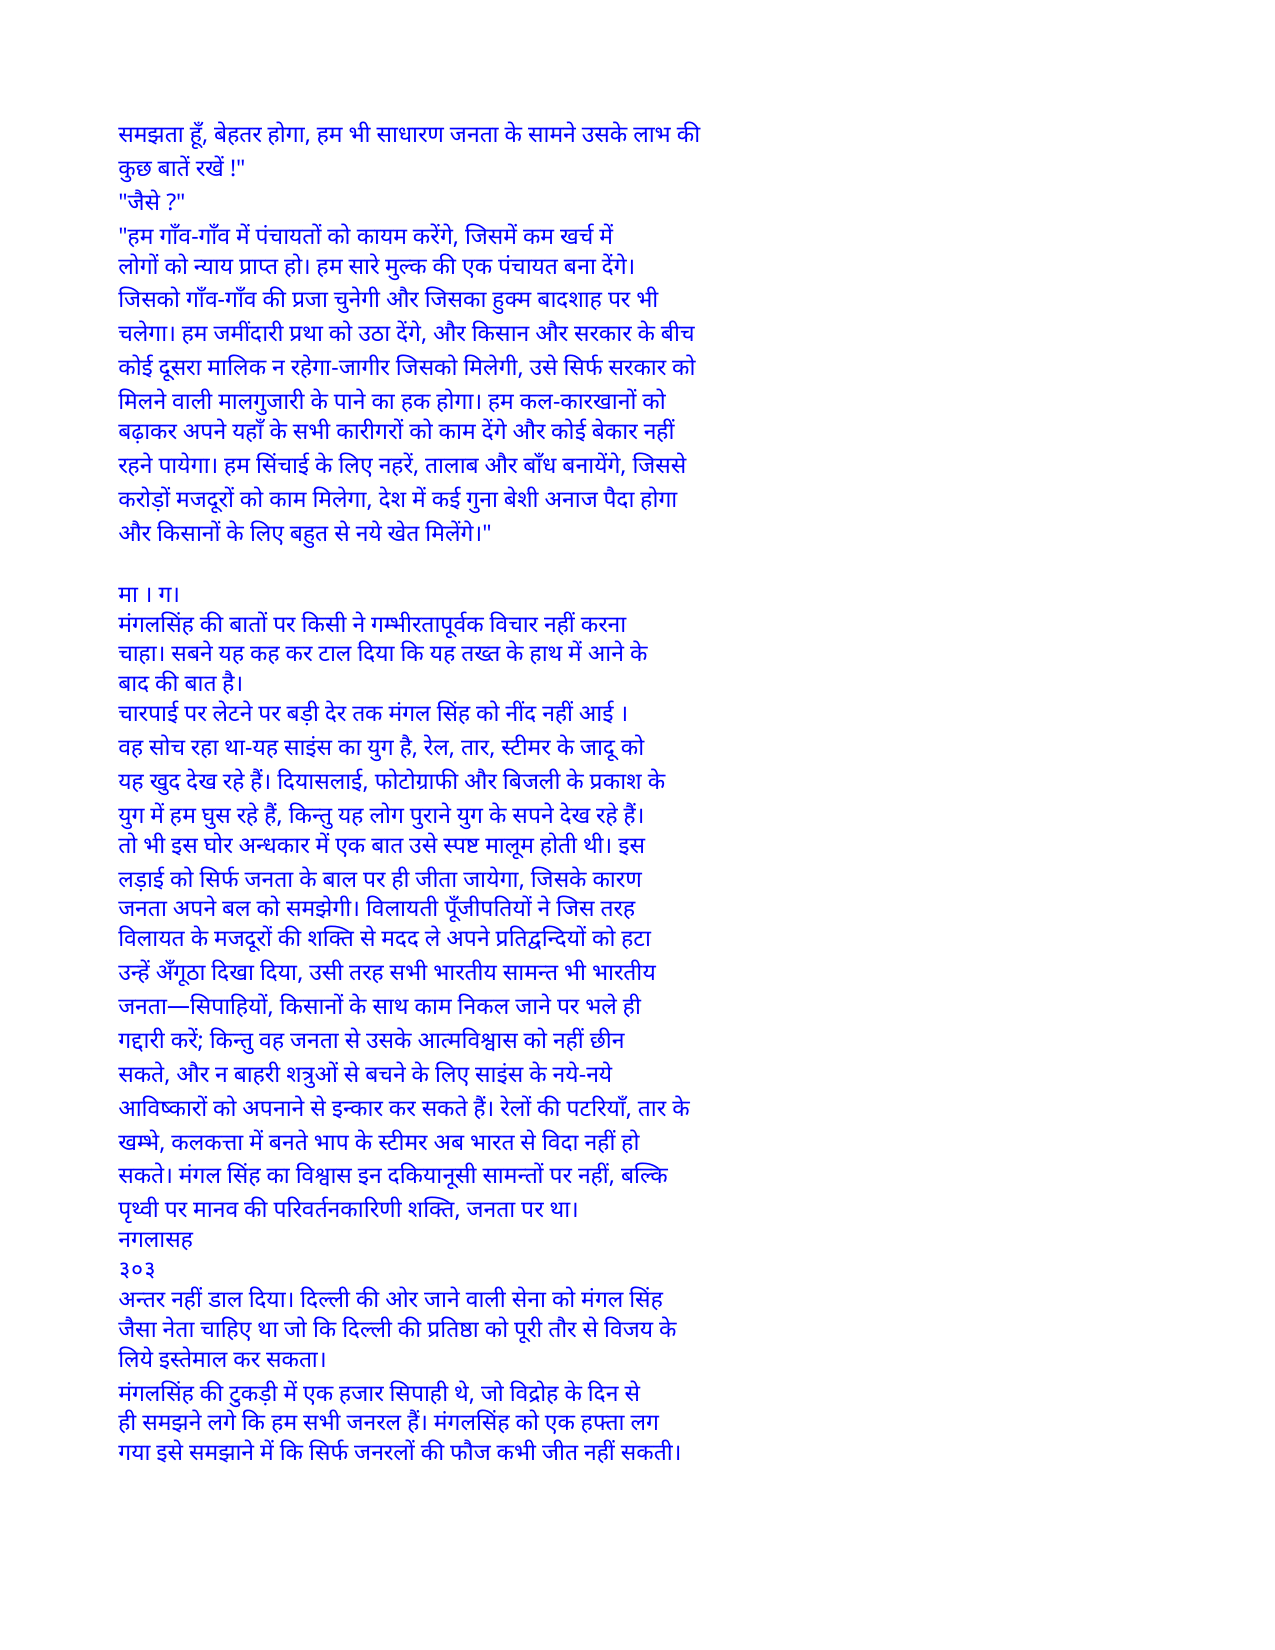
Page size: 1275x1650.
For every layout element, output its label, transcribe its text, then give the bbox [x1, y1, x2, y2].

text कुछ बातें रखें !" [118, 152, 1157, 186]
text गया इसे समझाने में कि सिर्फ जनरलों की फौज कभी जीत नहीं सकती। [118, 1440, 1157, 1470]
text करोड़ों मजदूरों को काम मिलेगा, देश में कई गुना बेशी अनाज पैदा होगा [118, 483, 1157, 516]
text जिसको गाँव-गाँव की प्रजा चुनेगी और जिसका हुक्म बादशाह पर भी [118, 283, 1157, 317]
text युग में हम घुस रहे हैं, किन्तु यह लोग पुराने युग के सपने देख रहे हैं। [118, 799, 1157, 833]
text लिये इस्तेमाल कर सकता। [118, 1347, 1157, 1376]
text चाहा। सबने यह कह कर टाल दिया कि यह तख्त के हाथ में आने के [118, 641, 1157, 671]
text गद्दारी करें; किन्तु वह जनता से उसके आत्मविश्वास को नहीं छीन [118, 1024, 1157, 1058]
text नगलासह [118, 1227, 1157, 1257]
text मंगलसिंह की बातों पर किसी ने गम्भीरतापूर्वक विचार नहीं करना [118, 611, 1157, 641]
text मिलने वाली मालगुजारी के पाने का हक होगा। हम कल-कारखानों को [118, 385, 1157, 419]
text जनता अपने बल को समझेगी। विलायती पूँजीपतियों ने जिस तरह [118, 896, 1157, 926]
text तो भी इस घोर अन्धकार में एक बात उसे स्पष्ट मालूम होती थी। इस [118, 833, 1157, 862]
text "जैसे ?" [118, 186, 1157, 220]
text सकते। मंगल सिंह का विश्वास इन दकियानूसी सामन्तों पर नहीं, बल्कि [118, 1159, 1157, 1193]
text मा । ग। [118, 582, 1157, 611]
text मंगलसिंह की टुकड़ी में एक हजार सिपाही थे, जो विद्रोह के दिन से [118, 1376, 1157, 1410]
text लड़ाई को सिर्फ जनता के बाल पर ही जीता जायेगा, जिसके कारण [118, 862, 1157, 896]
text खम्भे, कलकत्ता में बनते भाप के स्टीमर अब भारत से विदा नहीं हो [118, 1125, 1157, 1159]
text चारपाई पर लेटने पर बड़ी देर तक मंगल सिंह को नींद नहीं आई । [118, 701, 1157, 731]
text चलेगा। हम जमींदारी प्रथा को उठा देंगे, और किसान और सरकार के बीच [118, 317, 1157, 351]
text ही समझने लगे कि हम सभी जनरल हैं। मंगलसिंह को एक हफ्ता लग [118, 1410, 1157, 1440]
text जैसा नेता चाहिए था जो कि दिल्ली की प्रतिष्ठा को पूरी तौर से विजय के [118, 1317, 1157, 1347]
text रहने पायेगा। हम सिंचाई के लिए नहरें, तालाब और बाँध बनायेंगे, जिससे [118, 449, 1157, 483]
text उन्हें अँगूठा दिखा दिया, उसी तरह सभी भारतीय सामन्त भी भारतीय [118, 956, 1157, 990]
text कोई दूसरा मालिक न रहेगा-जागीर जिसको मिलेगी, उसे सिर्फ सरकार को [118, 351, 1157, 385]
text विलायत के मजदूरों की शक्ति से मदद ले अपने प्रतिद्वन्दियों को हटा [118, 926, 1157, 956]
text पृथ्वी पर मानव की परिवर्तनकारिणी शक्ति, जनता पर था। [118, 1193, 1157, 1227]
text लोगों को न्याय प्राप्त हो। हम सारे मुल्क की एक पंचायत बना देंगे। [118, 253, 1157, 283]
text जनता—सिपाहियों, किसानों के साथ काम निकल जाने पर भले ही [118, 990, 1157, 1024]
text अन्तर नहीं डाल दिया। दिल्ली की ओर जाने वाली सेना को मंगल सिंह [118, 1287, 1157, 1317]
text आविष्कारों को अपनाने से इन्कार कर सकते हैं। रेलों की पटरियाँ, तार के [118, 1092, 1157, 1125]
text यह खुद देख रहे हैं। दियासलाई, फोटोग्राफी और बिजली के प्रकाश के [118, 765, 1157, 799]
text ३०३ [118, 1257, 1157, 1287]
text समझता हूँ, बेहतर होगा, हम भी साधारण जनता के सामने उसके लाभ की [118, 118, 1157, 152]
text सकते, और न बाहरी शत्रुओं से बचने के लिए साइंस के नये-नये [118, 1058, 1157, 1092]
text बाद की बात है। [118, 671, 1157, 701]
text "हम गाँव-गाँव में पंचायतों को कायम करेंगे, जिसमें कम खर्च में [118, 220, 1157, 253]
text और किसानों के लिए बहुत से नये खेत मिलेंगे।" [118, 516, 1157, 550]
text बढ़ाकर अपने यहाँ के सभी कारीगरों को काम देंगे और कोई बेकार नहीं [118, 419, 1157, 449]
text वह सोच रहा था-यह साइंस का युग है, रेल, तार, स्टीमर के जादू को [118, 731, 1157, 765]
